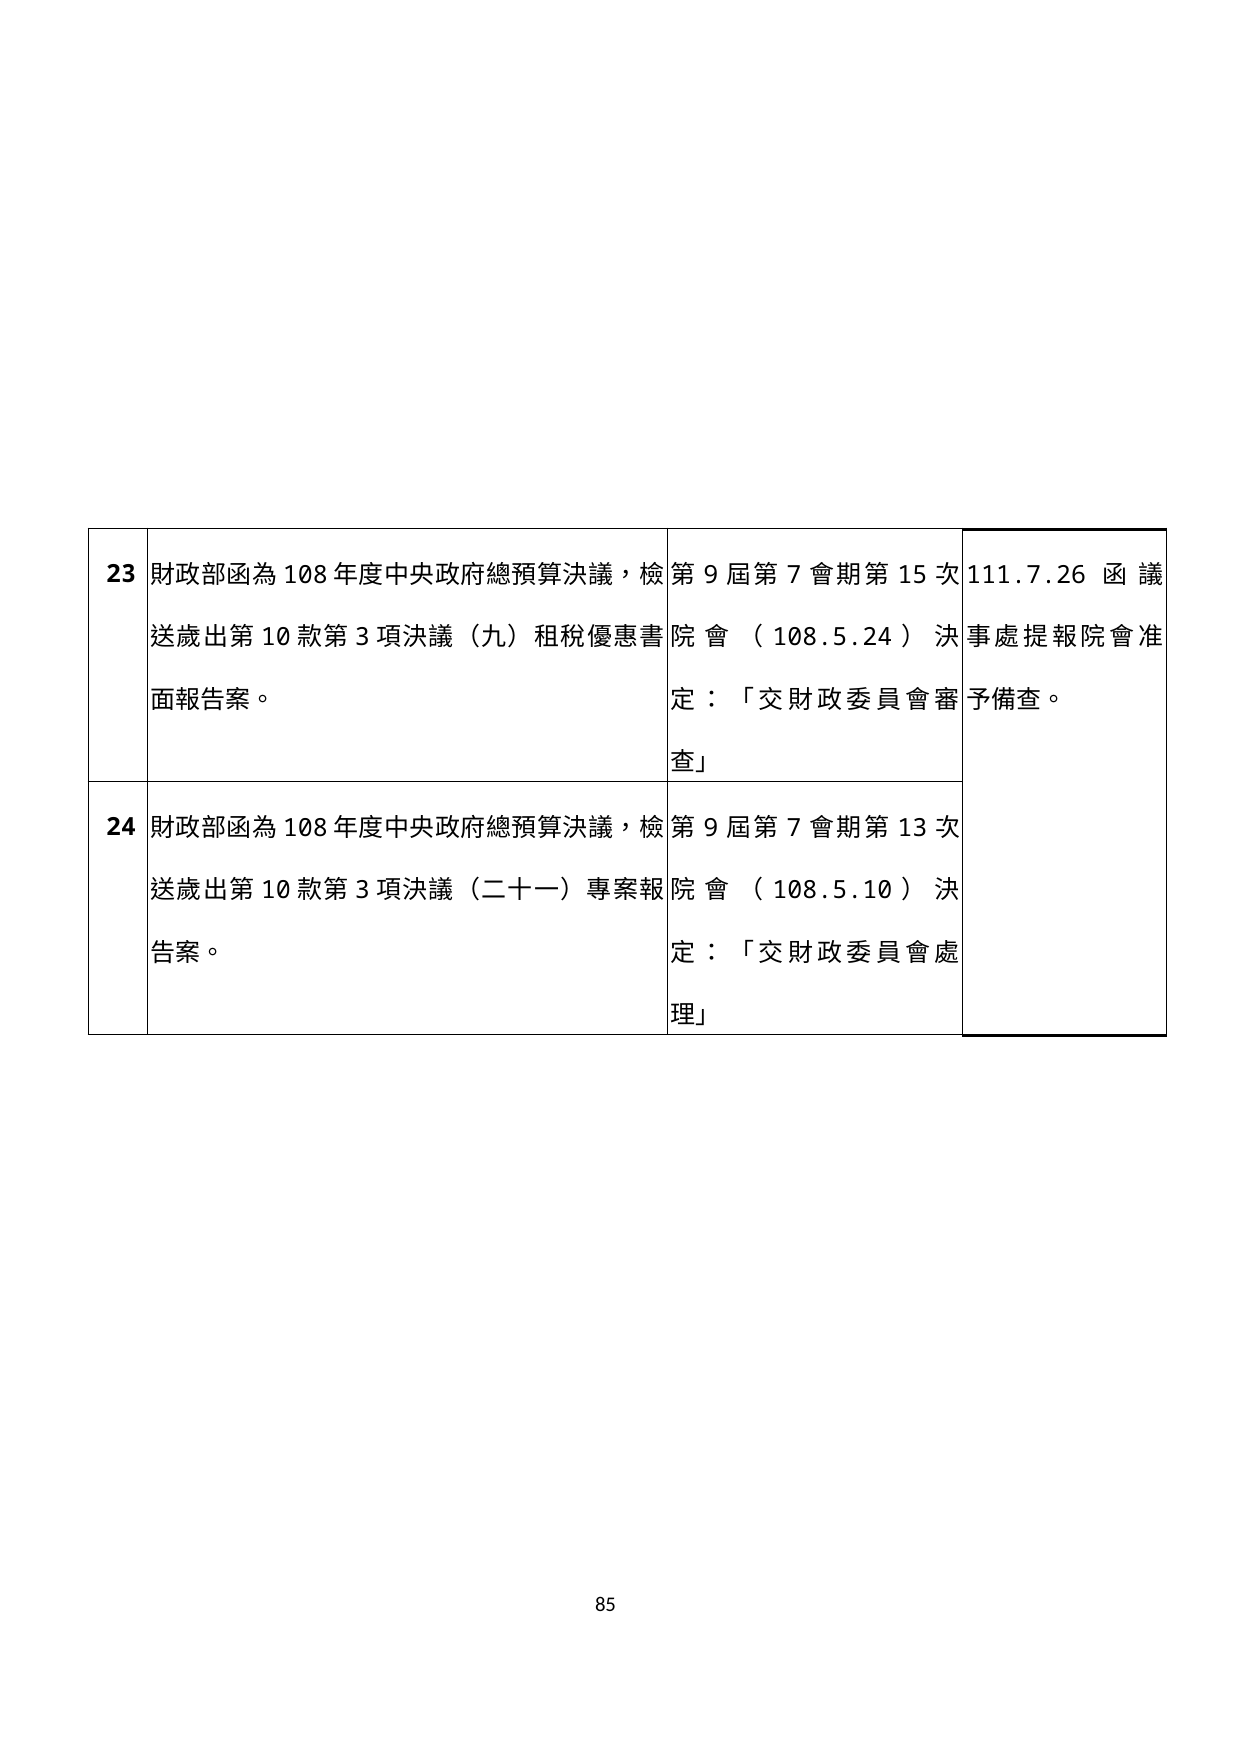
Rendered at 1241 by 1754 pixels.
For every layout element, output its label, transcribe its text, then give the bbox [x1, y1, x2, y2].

table_cell 111.7.26函議事處提報院會准予備查。 [963, 531, 1166, 1034]
table_cell 財政部函為108年度中央政府總預算決議，檢送歲出第10款第3項決議（九）租稅優惠書面報告案。 [148, 529, 667, 781]
table_cell [89, 782, 147, 1034]
table_cell [89, 529, 147, 781]
table_cell 第9屆第7會期第13次院會（108.5.10）決定：「交財政委員會處理」 [668, 782, 962, 1034]
table_cell 第9屆第7會期第15次院會（108.5.24）決定：「交財政委員會審查」 [668, 529, 962, 781]
table_cell 財政部函為108年度中央政府總預算決議，檢送歲出第10款第3項決議（二十一）專案報告案。 [148, 782, 667, 1034]
